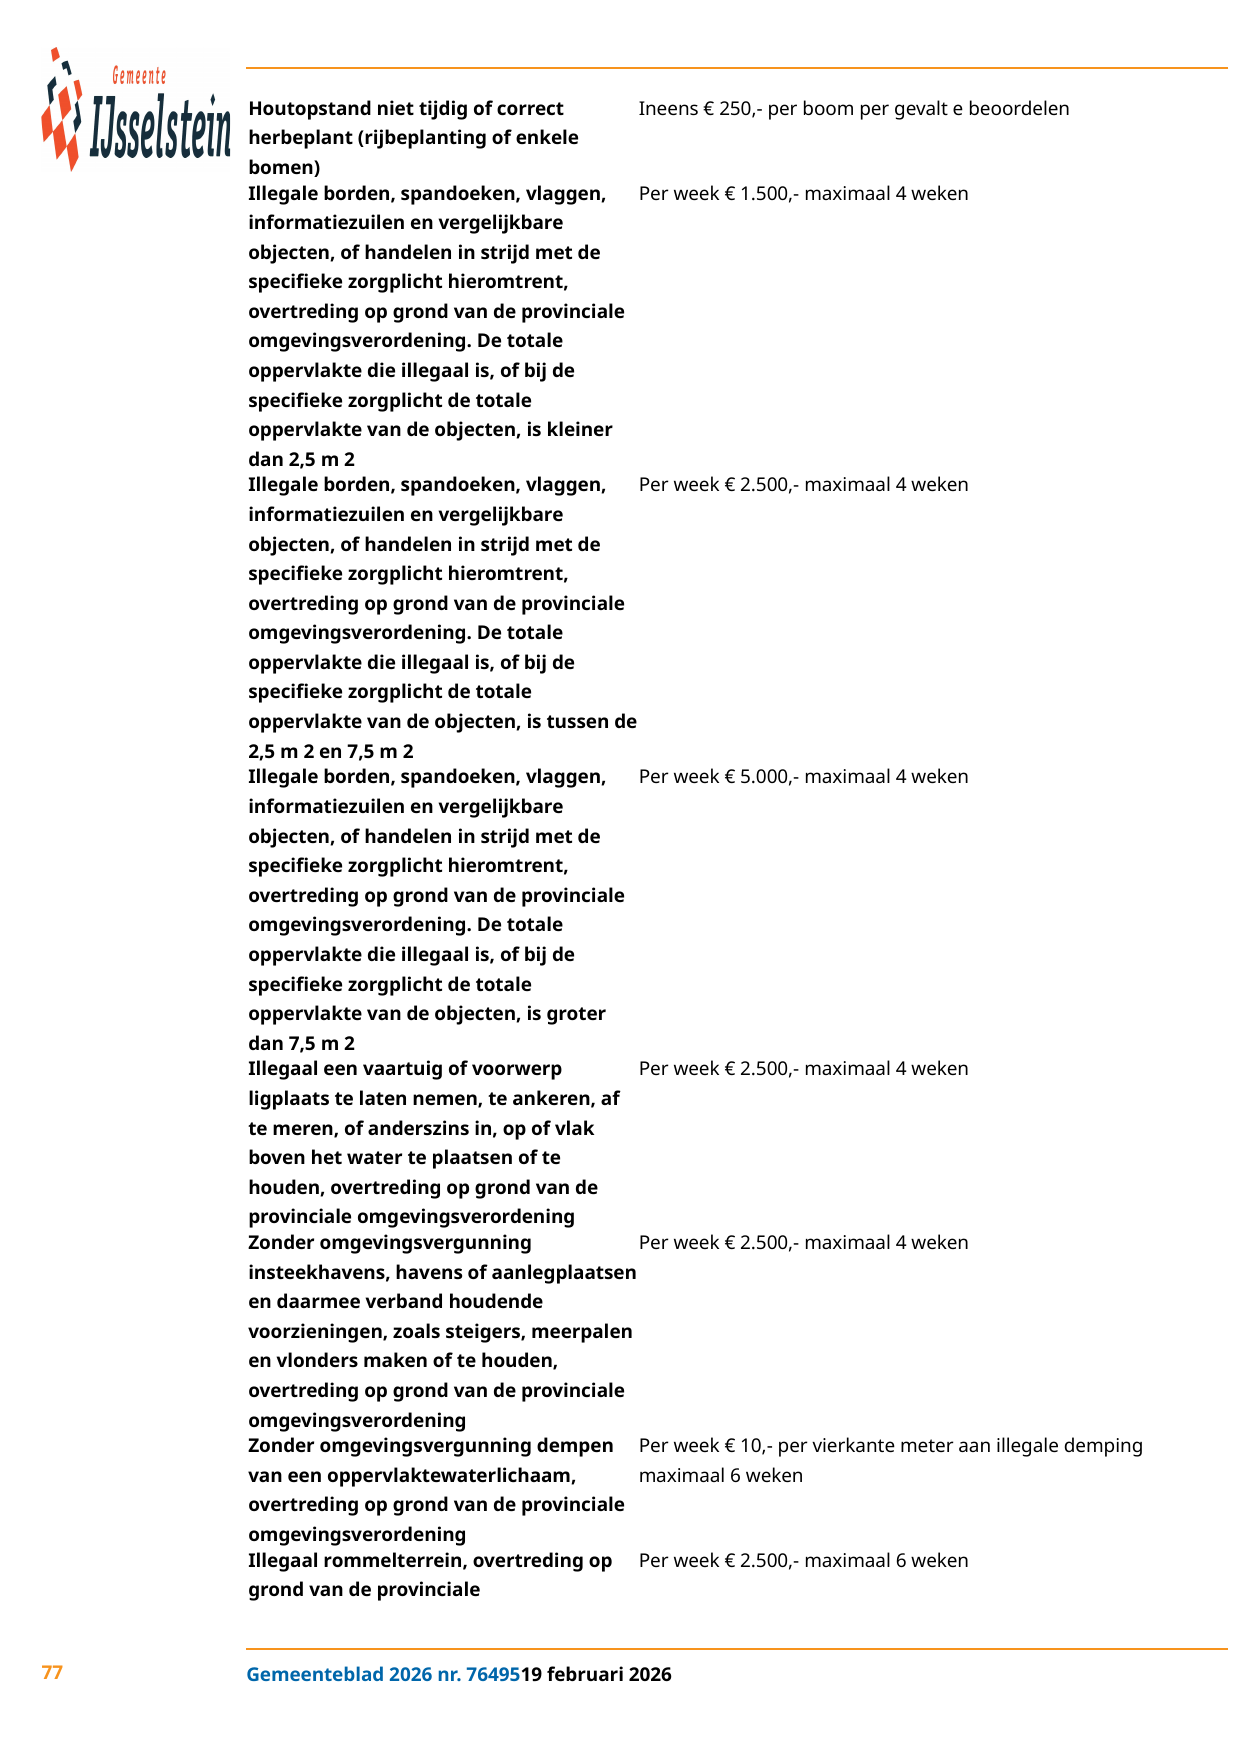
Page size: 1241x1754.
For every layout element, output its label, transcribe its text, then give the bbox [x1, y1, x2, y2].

table_cell Houtopstand niet tijdig of correct herbeplant (rijbeplanting of enkele bomen) [248, 95, 638, 180]
table_cell Zonder omgevingsvergunning dempen van een oppervlaktewaterlichaam, overtreding op grond van de provinciale omgevingsverordening [248, 1433, 638, 1547]
table_cell Per week € 1.500,- maximaal 4 weken [639, 180, 1152, 472]
table_cell Per week € 2.500,- maximaal 6 weken [639, 1547, 1152, 1602]
table_cell Per week € 2.500,- maximaal 4 weken [639, 1229, 1152, 1432]
table_cell Ineens € 250,- per boom per gevalt e beoordelen [639, 95, 1152, 180]
table_cell Per week € 2.500,- maximaal 4 weken [639, 1056, 1152, 1229]
table_cell Per week € 2.500,- maximaal 4 weken [639, 472, 1152, 764]
picture [41, 47, 231, 172]
table_cell Illegaal rommelterrein, overtreding op grond van de provinciale [248, 1547, 638, 1602]
table_cell Per week € 10,- per vierkante meter aan illegale demping maximaal 6 weken [639, 1433, 1152, 1547]
table_cell Illegaal een vaartuig of voorwerp ligplaats te laten nemen, te ankeren, af te meren, of anderszins in, op of vlak boven het water te plaatsen of te houden, overtreding op grond van de provinciale omgevingsverordening [248, 1056, 638, 1229]
table_cell Illegale borden, spandoeken, vlaggen, informatiezuilen en vergelijkbare objecten, of handelen in strijd met de specifieke zorgplicht hieromtrent, overtreding op grond van de provinciale omgevingsverordening. De totale oppervlakte die illegaal is, of bij de specifieke zorgplicht de totale oppervlakte van de objecten, is tussen de 2,5 m 2 en 7,5 m 2 [248, 472, 638, 764]
table_cell Illegale borden, spandoeken, vlaggen, informatiezuilen en vergelijkbare objecten, of handelen in strijd met de specifieke zorgplicht hieromtrent, overtreding op grond van de provinciale omgevingsverordening. De totale oppervlakte die illegaal is, of bij de specifieke zorgplicht de totale oppervlakte van de objecten, is groter dan 7,5 m 2 [248, 764, 638, 1056]
table_cell Zonder omgevingsvergunning insteekhavens, havens of aanlegplaatsen en daarmee verband houdende voorzieningen, zoals steigers, meerpalen en vlonders maken of te houden, overtreding op grond van de provinciale omgevingsverordening [248, 1229, 638, 1432]
table_cell Illegale borden, spandoeken, vlaggen, informatiezuilen en vergelijkbare objecten, of handelen in strijd met de specifieke zorgplicht hieromtrent, overtreding op grond van de provinciale omgevingsverordening. De totale oppervlakte die illegaal is, of bij de specifieke zorgplicht de totale oppervlakte van de objecten, is kleiner dan 2,5 m 2 [248, 180, 638, 472]
table_cell Per week € 5.000,- maximaal 4 weken [639, 764, 1152, 1056]
